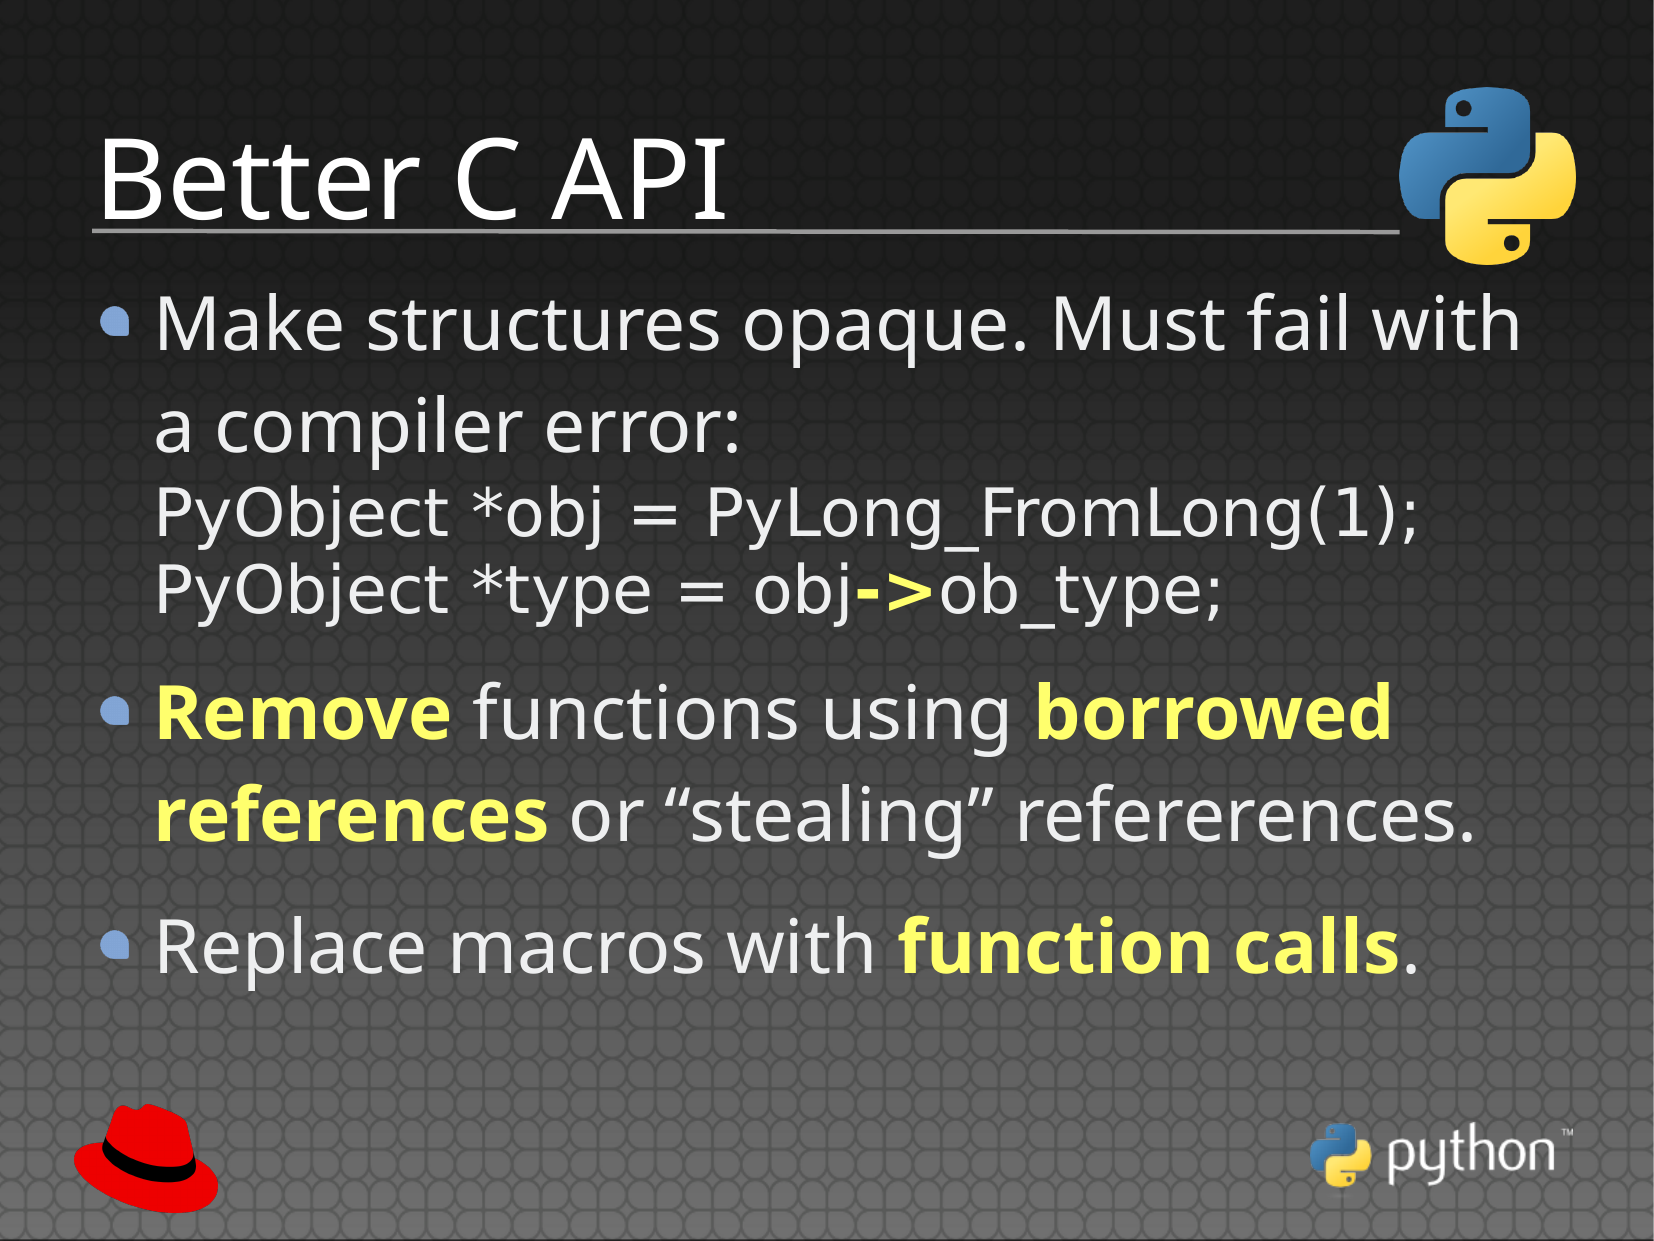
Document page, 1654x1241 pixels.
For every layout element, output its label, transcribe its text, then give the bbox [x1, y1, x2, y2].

title Better C API [94, 100, 1426, 251]
picture [0, 0, 1654, 1241]
list Make structures opaque. Must fail with a compiler error: PyObject *obj = PyLong_FromLong(1); PyObject *type = obj->ob_type; Remove functions using borrowed references or “stealing” refererences. Replace macros with function calls. [82, 269, 1540, 1118]
